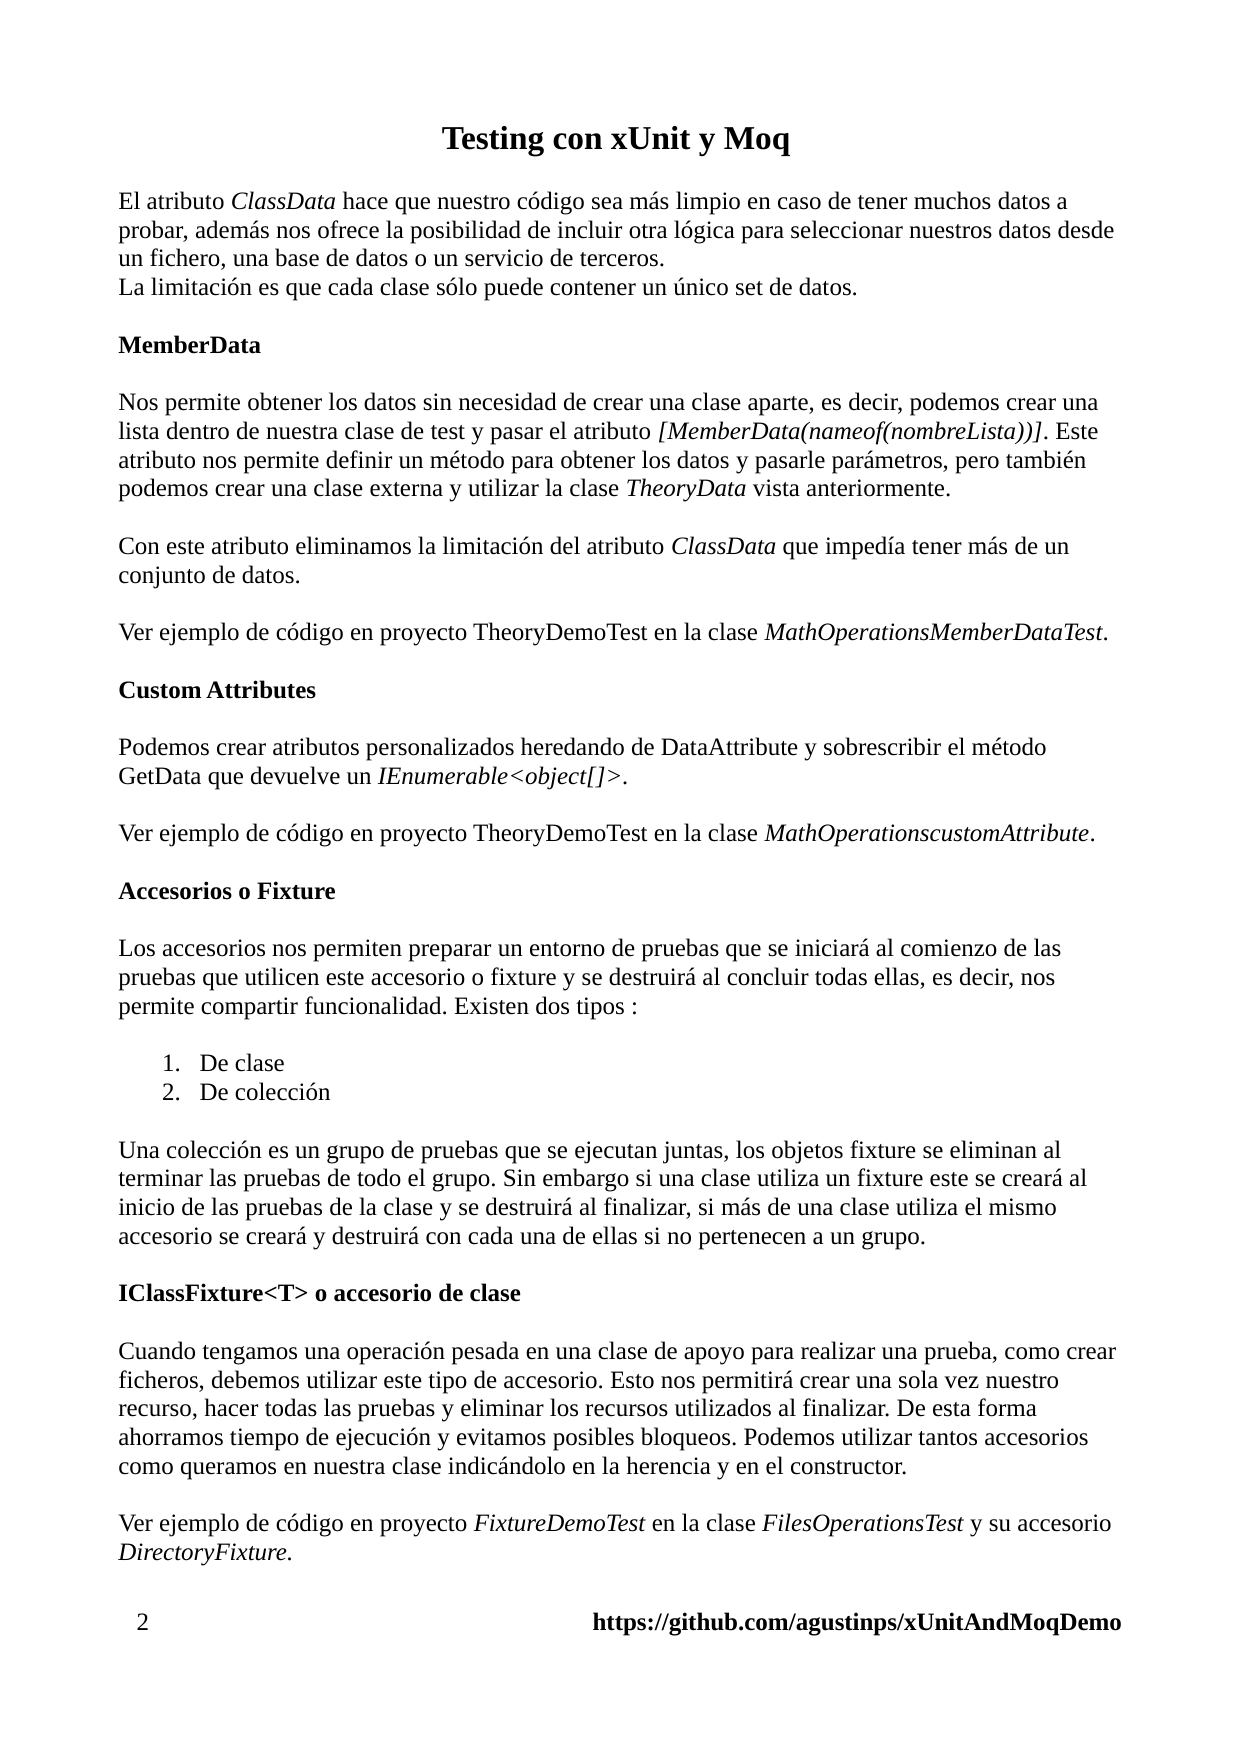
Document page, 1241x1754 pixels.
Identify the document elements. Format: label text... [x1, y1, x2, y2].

text Accesorios o Fixture [118, 876, 1122, 905]
text Nos permite obtener los datos sin necesidad de crear una clase aparte, es decir, podemos crear una lista dentro de nuestra clase de test y pasar el atributo [MemberData(nameof(nombreLista))]. Este atributo nos permite definir un método para obtener los datos y pasarle parámetros, pero también podemos crear una clase externa y utilizar la clase TheoryData vista anteriormente. [118, 387, 1122, 502]
text IClassFixture<T> o accesorio de clase [118, 1278, 1122, 1307]
text Custom Attributes [118, 675, 1122, 703]
text La limitación es que cada clase sólo puede contener un único set de datos. [118, 272, 1122, 301]
text Con este atributo eliminamos la limitación del atributo ClassData que impedía tener más de un conjunto de datos. [118, 531, 1122, 588]
text Una colección es un grupo de pruebas que se ejecutan juntas, los objetos fixture se eliminan al terminar las pruebas de todo el grupo. Sin embargo si una clase utiliza un fixture este se creará al inicio de las pruebas de la clase y se destruirá al finalizar, si más de una clase utiliza el mismo accesorio se creará y destruirá con cada una de ellas si no pertenecen a un grupo. [118, 1135, 1122, 1250]
text Ver ejemplo de código en proyecto TheoryDemoTest en la clase MathOperationsMemberDataTest. [118, 617, 1122, 646]
text Cuando tengamos una operación pesada en una clase de apoyo para realizar una prueba, como crear ficheros, debemos utilizar este tipo de accesorio. Esto nos permitirá crear una sola vez nuestro recurso, hacer todas las pruebas y eliminar los recursos utilizados al finalizar. De esta forma ahorramos tiempo de ejecución y evitamos posibles bloqueos. Podemos utilizar tantos accesorios como queramos en nuestra clase indicándolo en la herencia y en el constructor. [118, 1336, 1122, 1480]
text Ver ejemplo de código en proyecto FixtureDemoTest en la clase FilesOperationsTest y su accesorio DirectoryFixture. [118, 1508, 1122, 1566]
text Ver ejemplo de código en proyecto TheoryDemoTest en la clase MathOperationscustomAttribute. [118, 818, 1122, 847]
list De colección [162, 1077, 1122, 1106]
text MemberData [118, 330, 1122, 358]
text Los accesorios nos permiten preparar un entorno de pruebas que se iniciará al comienzo de las pruebas que utilicen este accesorio o fixture y se destruirá al concluir todas ellas, es decir, nos permite compartir funcionalidad. Existen dos tipos : [118, 933, 1122, 1020]
text El atributo ClassData hace que nuestro código sea más limpio en caso de tener muchos datos a probar, además nos ofrece la posibilidad de incluir otra lógica para seleccionar nuestros datos desde un fichero, una base de datos o un servicio de terceros. [118, 186, 1122, 272]
list De clase [162, 1048, 1122, 1077]
text Podemos crear atributos personalizados heredando de DataAttribute y sobrescribir el método GetData que devuelve un IEnumerable<object[]>. [118, 732, 1122, 790]
